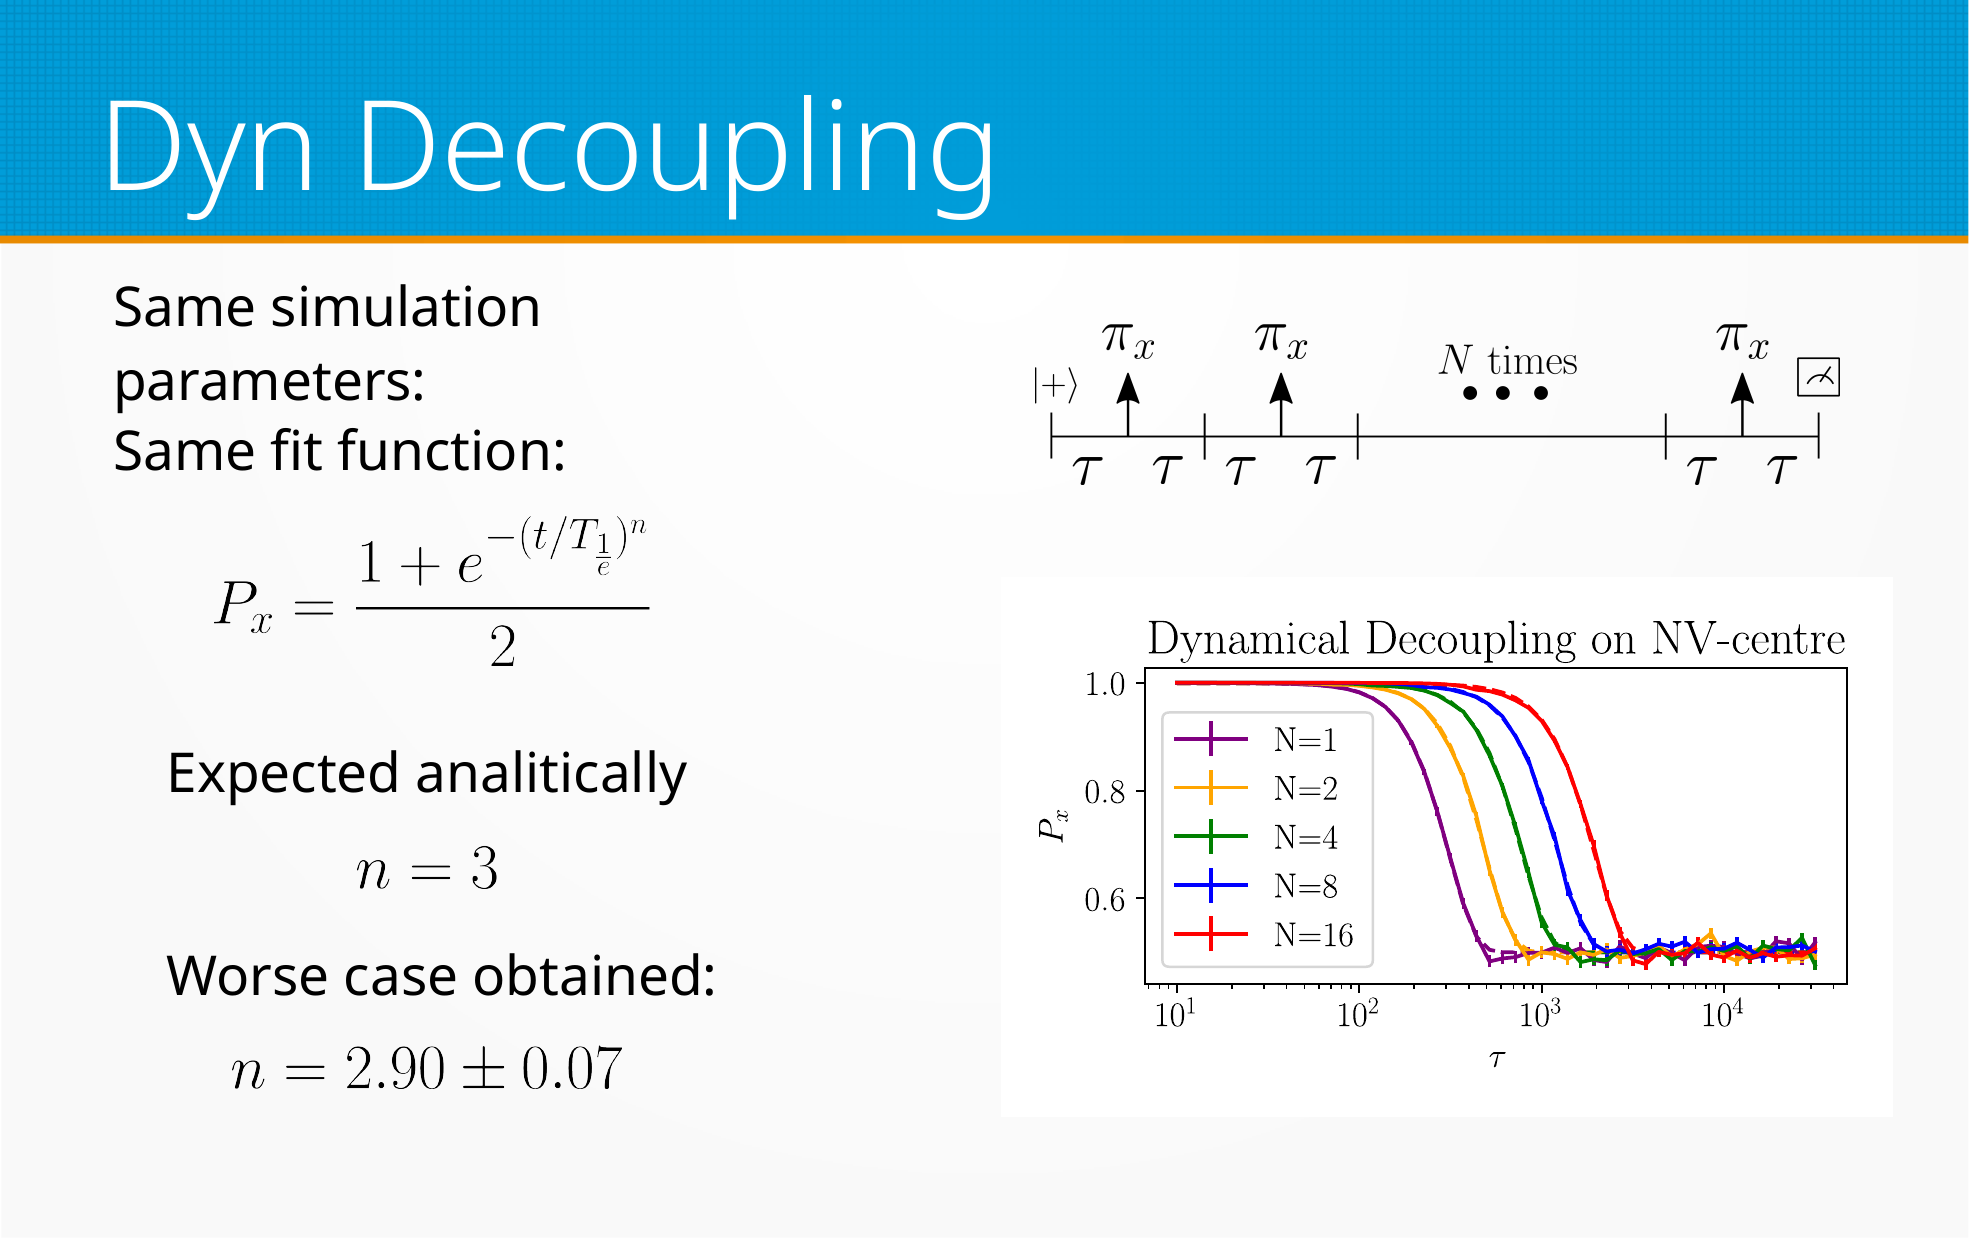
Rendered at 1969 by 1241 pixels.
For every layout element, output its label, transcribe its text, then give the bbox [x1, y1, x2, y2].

title Dyn Decoupling [98, 19, 1870, 227]
picture [0, 236, 1969, 1241]
text_box Same simulation parameters: [107, 271, 840, 414]
text_box Expected analitically [160, 699, 697, 842]
text_box Worse case obtained: [160, 934, 804, 1013]
text_box Same fit function: [107, 409, 697, 488]
